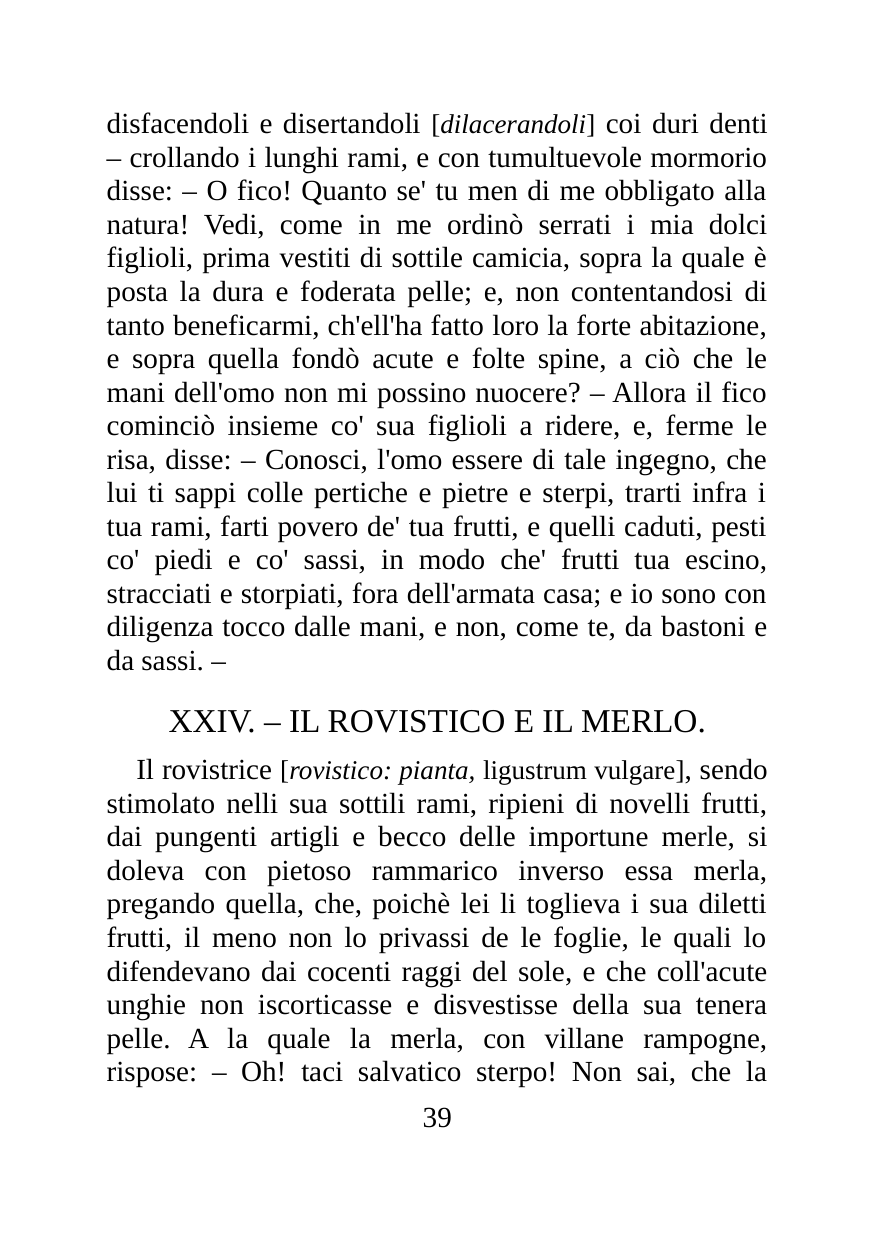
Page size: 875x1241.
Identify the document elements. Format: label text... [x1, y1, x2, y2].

text disfacendoli e disertandoli [dilacerandoli] coi duri denti ‒ crollando i lunghi rami, e con tumultuevole mormorio disse: ‒ O fico! Quanto se' tu men di me obbligato alla natura! Vedi, come in me ordinò serrati i mia dolci figlioli, prima vestiti di sottile camicia, sopra la quale è posta la dura e foderata pelle; e, non contentandosi di tanto beneficarmi, ch'ell'ha fatto loro la forte abitazione, e sopra quella fondò acute e folte spine, a ciò che le mani dell'omo non mi possino nuocere? ‒ Allora il fico cominciò insieme co' sua figlioli a ridere, e, ferme le risa, disse: ‒ Conosci, l'omo essere di tale ingegno, che lui ti sappi colle pertiche e pietre e sterpi, trarti infra i tua rami, farti povero de' tua frutti, e quelli caduti, pesti co' piedi e co' sassi, in modo che' frutti tua escino, stracciati e storpiati, fora dell'armata casa; e io sono con diligenza tocco dalle mani, e non, come te, da bastoni e da sassi. ‒ [106, 106, 768, 677]
text Il rovistrice [rovistico: pianta, ligustrum vulgare], sendo stimolato nelli sua sottili rami, ripieni di novelli frutti, dai pungenti artigli e becco delle importune merle, si doleva con pietoso rammarico inverso essa merla, pregando quella, che, poichè lei li toglieva i sua diletti frutti, il meno non lo privassi de le foglie, le quali lo difendevano dai cocenti raggi del sole, e che coll'acute unghie non iscorticasse e disvestisse della sua tenera pelle. A la quale la merla, con villane rampogne, rispose: ‒ Oh! taci salvatico sterpo! Non sai, che la [106, 752, 768, 1088]
subtitle XXIV. ‒ IL ROVISTICO E IL MERLO. [106, 702, 768, 740]
